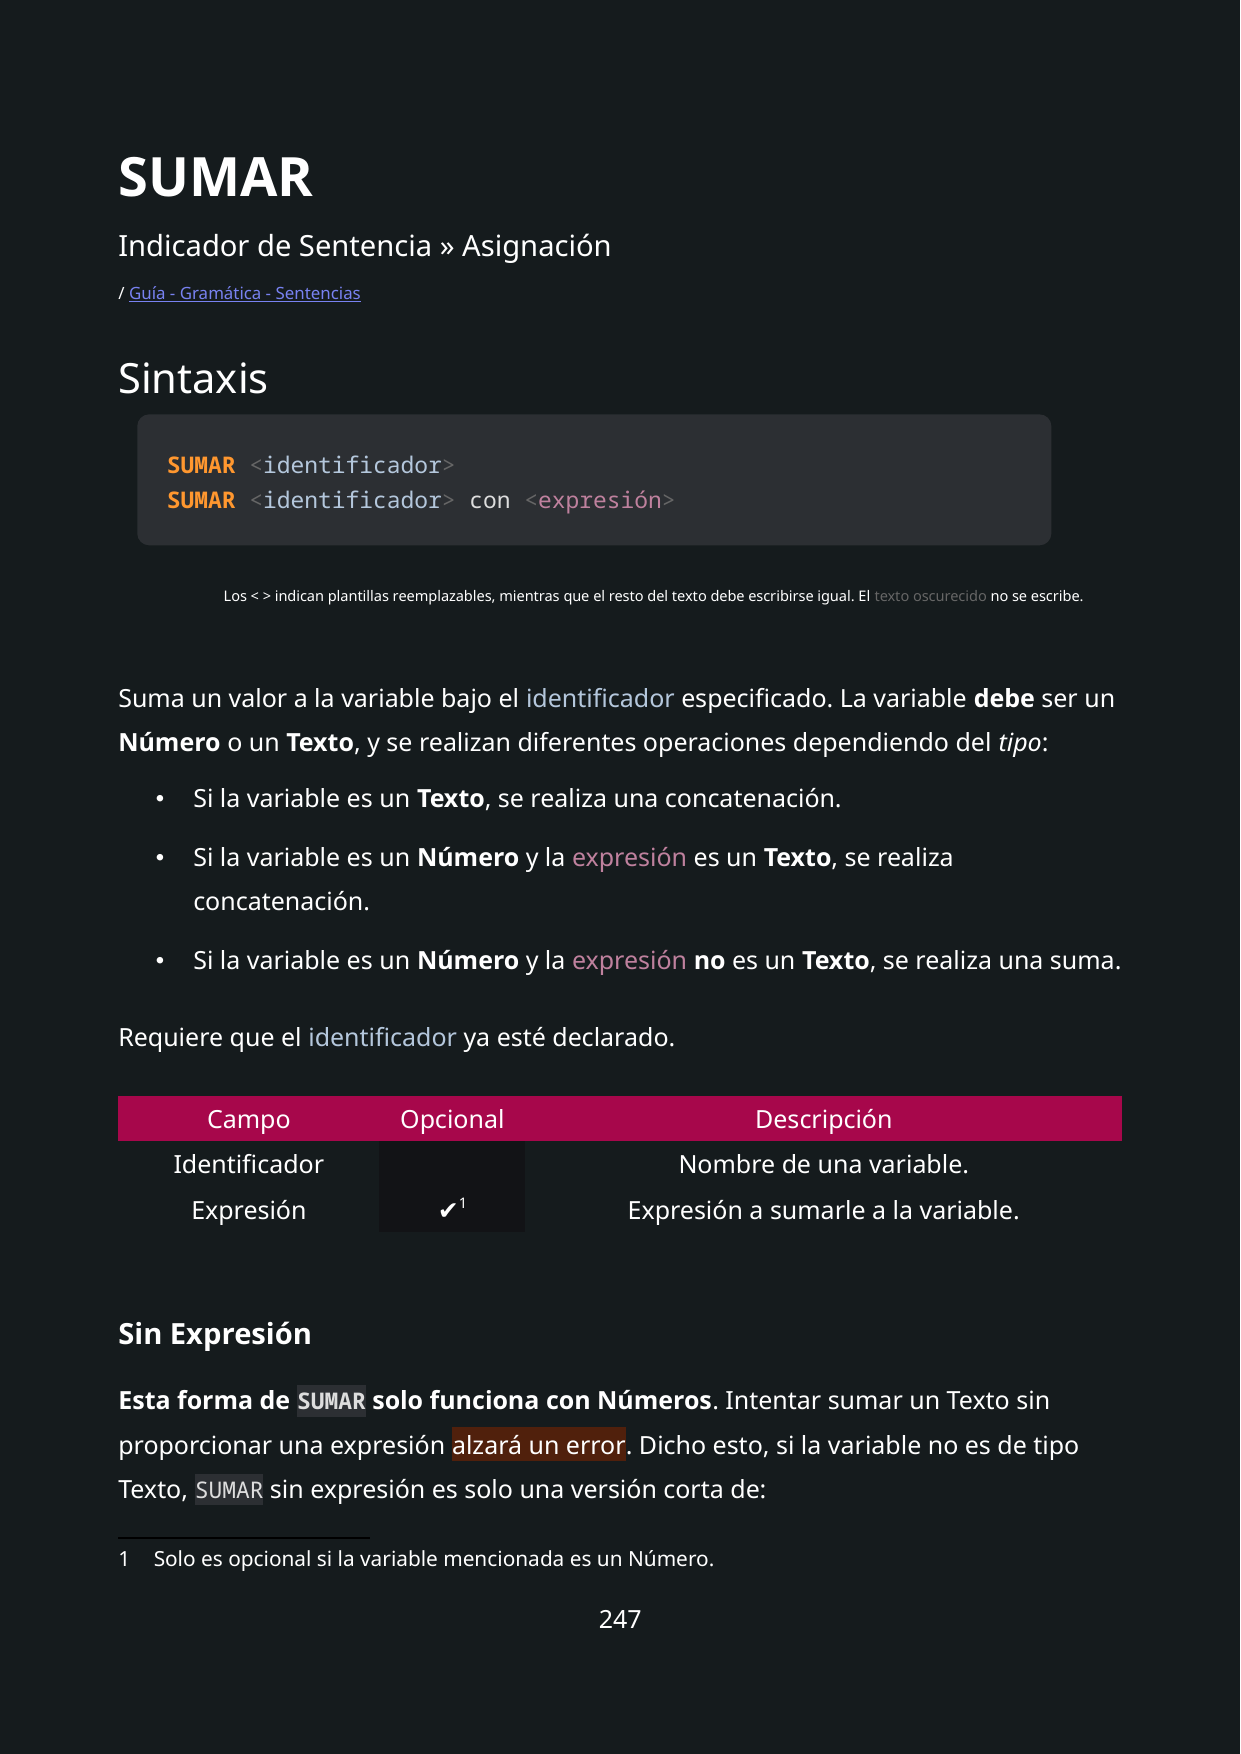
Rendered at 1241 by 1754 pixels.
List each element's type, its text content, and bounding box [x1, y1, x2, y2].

list Si la variable es un Número y la expresión es un Texto, se realiza concatenación. [156, 839, 1122, 918]
table_cell Expresión [118, 1187, 379, 1232]
subtitle SUMAR [118, 139, 1122, 213]
table_cell ✔ [379, 1187, 525, 1232]
table_cell [379, 1141, 525, 1187]
text Esta forma de SUMAR solo funciona con Números. Intentar sumar un Texto sin proporcionar una expresión alzará un error. Dicho esto, si la variable no es de tipo Texto, SUMAR sin expresión es solo una versión corta de: [118, 1383, 1122, 1506]
table_header Opcional [379, 1096, 525, 1141]
table_header Descripción [525, 1096, 1122, 1141]
table_cell Expresión a sumarle a la variable. [525, 1187, 1122, 1232]
subtitle Indicador de Sentencia » Asignación / Guía - Gramática - Sentencias [118, 225, 1122, 304]
table_cell Nombre de una variable. [525, 1141, 1122, 1187]
list Si la variable es un Número y la expresión no es un Texto, se realiza una suma. [156, 943, 1122, 977]
list Si la variable es un Texto, se realiza una concatenación. [156, 781, 1122, 815]
text Los < > indican plantillas reemplazables, mientras que el resto del texto debe escribirse igual. El texto oscurecido no se escribe. [118, 436, 1122, 620]
subtitle Sintaxis [118, 349, 1122, 405]
subtitle Sin Expresión [118, 1313, 1122, 1353]
table_cell Identificador [118, 1141, 379, 1187]
text Requiere que el identificador ya esté declarado. [118, 1019, 1122, 1053]
table_header Campo [118, 1096, 379, 1141]
text Suma un valor a la variable bajo el identificador especificado. La variable debe ser un Número o un Texto, y se realizan diferentes operaciones dependiendo del tipo: [118, 680, 1122, 759]
